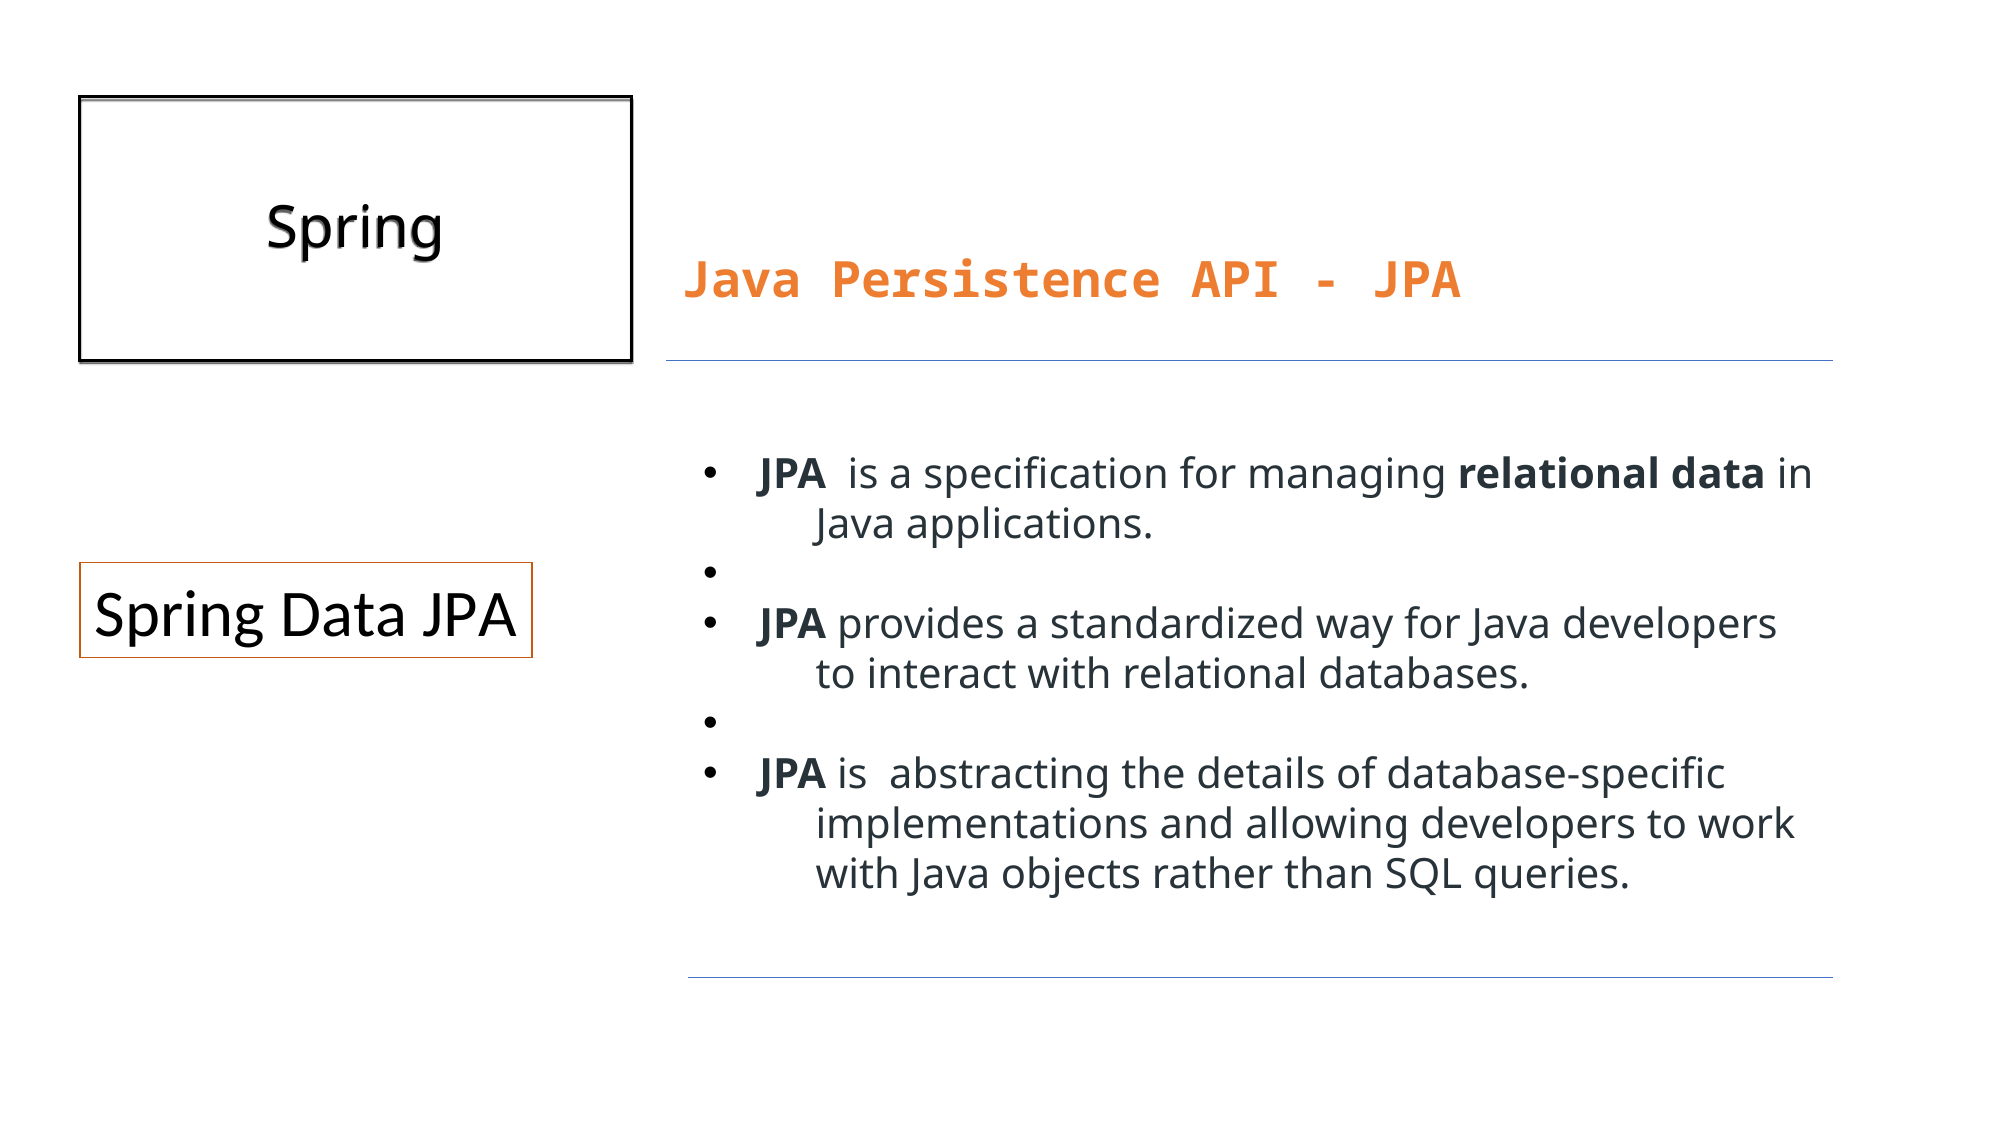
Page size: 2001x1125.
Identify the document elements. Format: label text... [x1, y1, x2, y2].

title Spring [79, 96, 632, 361]
text_box JPA is a specification for managing relational data in Java applications. JPA provides a standardized way for Java developers to interact with relational databases. JPA is abstracting the details of database-specific implementations and allowing developers to work with Java objects rather than SQL queries. [688, 439, 1833, 910]
text_box Spring Data JPA [80, 562, 532, 658]
text_box Java Persistence API - JPA [666, 239, 1666, 316]
